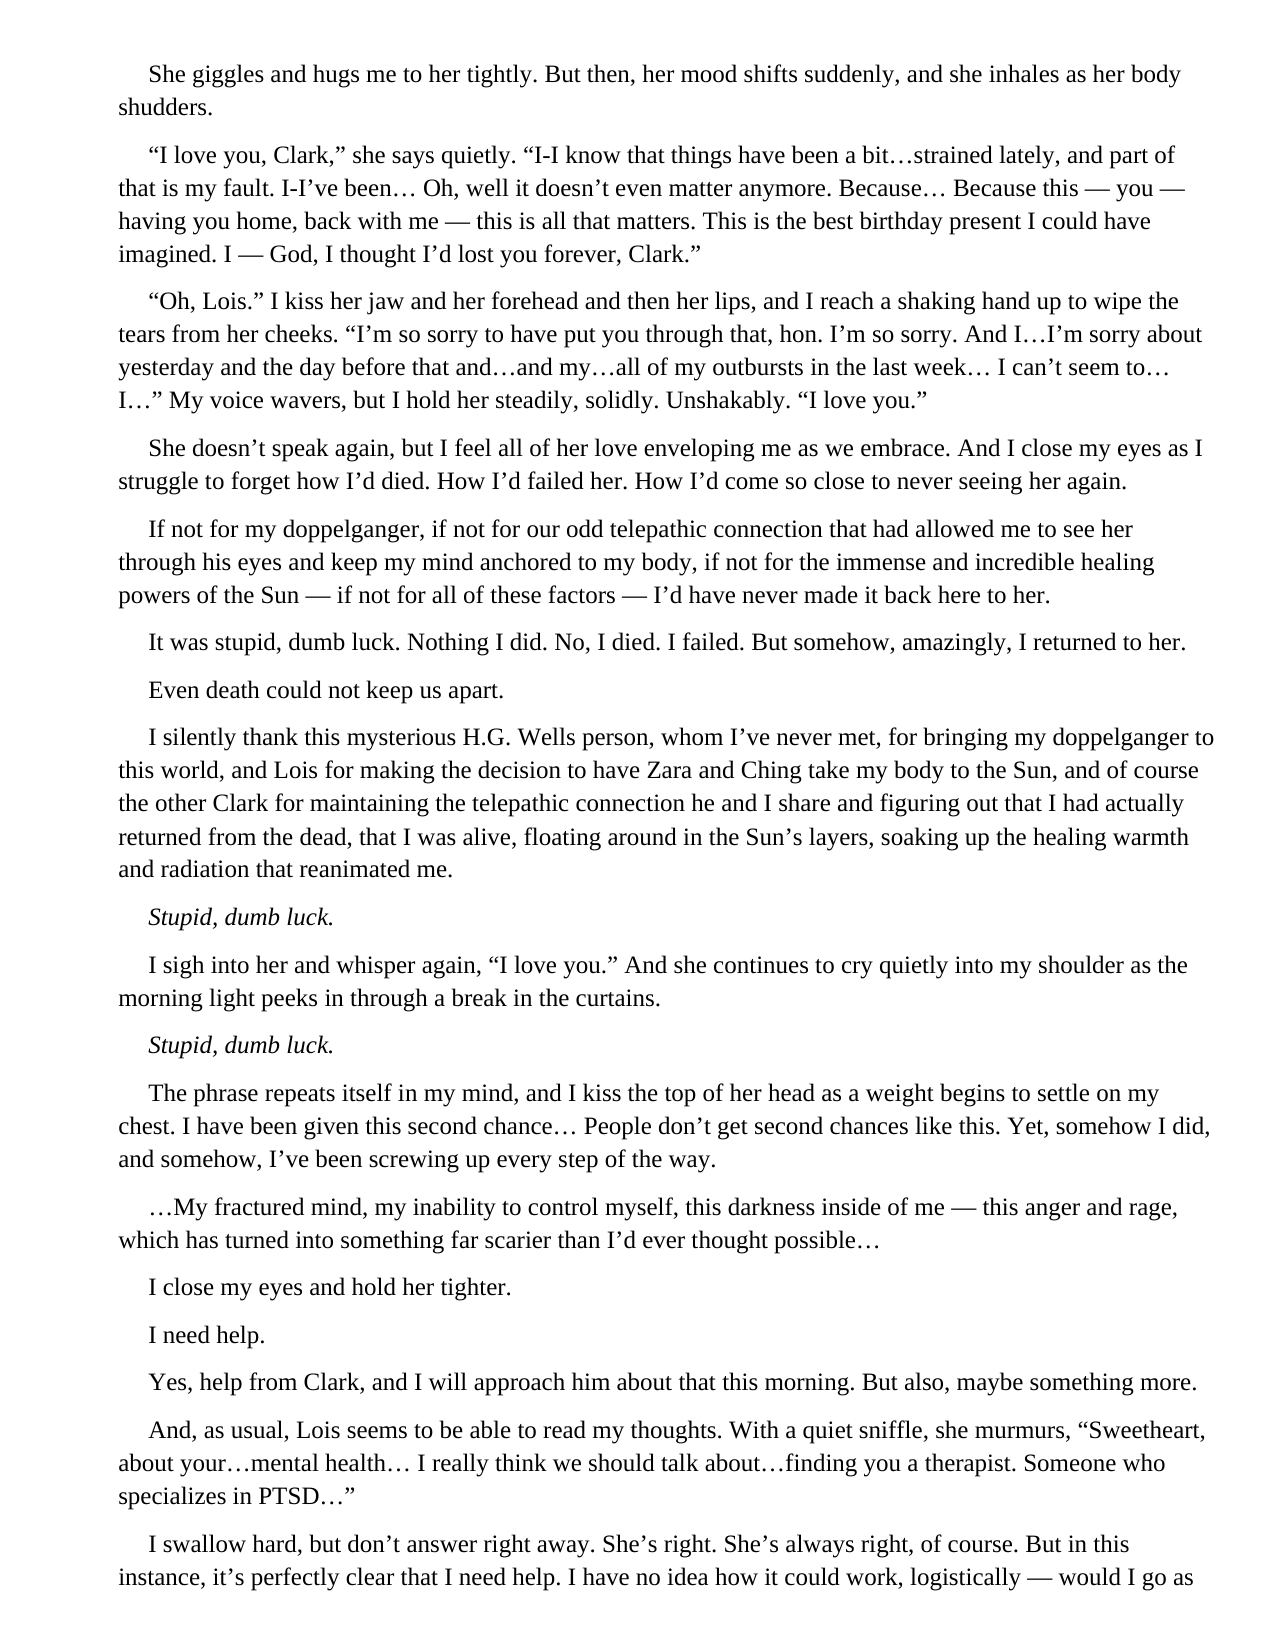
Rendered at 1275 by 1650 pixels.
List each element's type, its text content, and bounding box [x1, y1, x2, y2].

text I silently thank this mysterious H.G. Wells person, whom I’ve never met, for bringing my doppelganger to this world, and Lois for making the decision to have Zara and Ching take my body to the Sun, and of course the other Clark for maintaining the telepathic connection he and I share and figuring out that I had actually returned from the dead, that I was alive, floating around in the Sun’s layers, soaking up the healing warmth and radiation that reanimated me. [118, 722, 1216, 883]
text And, as usual, Lois seems to be able to read my thoughts. With a quiet sniffle, she murmurs, “Sweetheart, about your…mental health… I really think we should talk about…finding you a therapist. Someone who specializes in PTSD…” [118, 1415, 1216, 1510]
text Even death could not keep us apart. [118, 675, 1216, 704]
text Stupid, dumb luck. [118, 902, 1216, 931]
text I close my eyes and hold her tighter. [118, 1272, 1216, 1301]
text I need help. [118, 1320, 1216, 1349]
text She doesn’t speak again, but I feel all of her love enveloping me as we embrace. And I close my eyes as I struggle to forget how I’d died. How I’d failed her. How I’d come so close to never seeing her again. [118, 433, 1216, 495]
text Stupid, dumb luck. [118, 1030, 1216, 1059]
text “I love you, Clark,” she says quietly. “I-I know that things have been a bit…strained lately, and part of that is my fault. I-I’ve been… Oh, well it doesn’t even matter anymore. Because… Because this — you — having you home, back with me — this is all that matters. This is the best birthday present I could have imagined. I — God, I thought I’d lost you forever, Clark.” [118, 140, 1216, 267]
text It was stupid, dumb luck. Nothing I did. No, I died. I failed. But somehow, amazingly, I returned to her. [118, 627, 1216, 656]
text The phrase repeats itself in my mind, and I kiss the top of her head as a weight begins to settle on my chest. I have been given this second chance… People don’t get second chances like this. Yet, somehow I did, and somehow, I’ve been screwing up every step of the way. [118, 1078, 1216, 1173]
text “Oh, Lois.” I kiss her jaw and her forehead and then her lips, and I reach a shaking hand up to wipe the tears from her cheeks. “I’m so sorry to have put you through that, hon. I’m so sorry. And I…I’m sorry about yesterday and the day before that and…and my…all of my outbursts in the last week… I can’t seem to… I…” My voice wavers, but I hold her steadily, solidly. Unshakably. “I love you.” [118, 286, 1216, 414]
text I sigh into her and whisper again, “I love you.” And she continues to cry quietly into my shoulder as the morning light peeks in through a break in the curtains. [118, 950, 1216, 1012]
text Yes, help from Clark, and I will approach him about that this morning. But also, maybe something more. [118, 1367, 1216, 1396]
text I swallow hard, but don’t answer right away. She’s right. She’s always right, of course. But in this instance, it’s perfectly clear that I need help. I have no idea how it could work, logistically — would I go as [118, 1529, 1216, 1591]
text …My fractured mind, my inability to control myself, this darkness inside of me — this anger and rage, which has turned into something far scarier than I’d ever thought possible… [118, 1192, 1216, 1253]
text If not for my doppelganger, if not for our odd telepathic connection that had allowed me to see her through his eyes and keep my mind anchored to my body, if not for the immense and incredible healing powers of the Sun — if not for all of these factors — I’d have never made it back here to her. [118, 514, 1216, 608]
text She giggles and hugs me to her tightly. But then, her mood shifts suddenly, and she inhales as her body shudders. [118, 59, 1216, 121]
